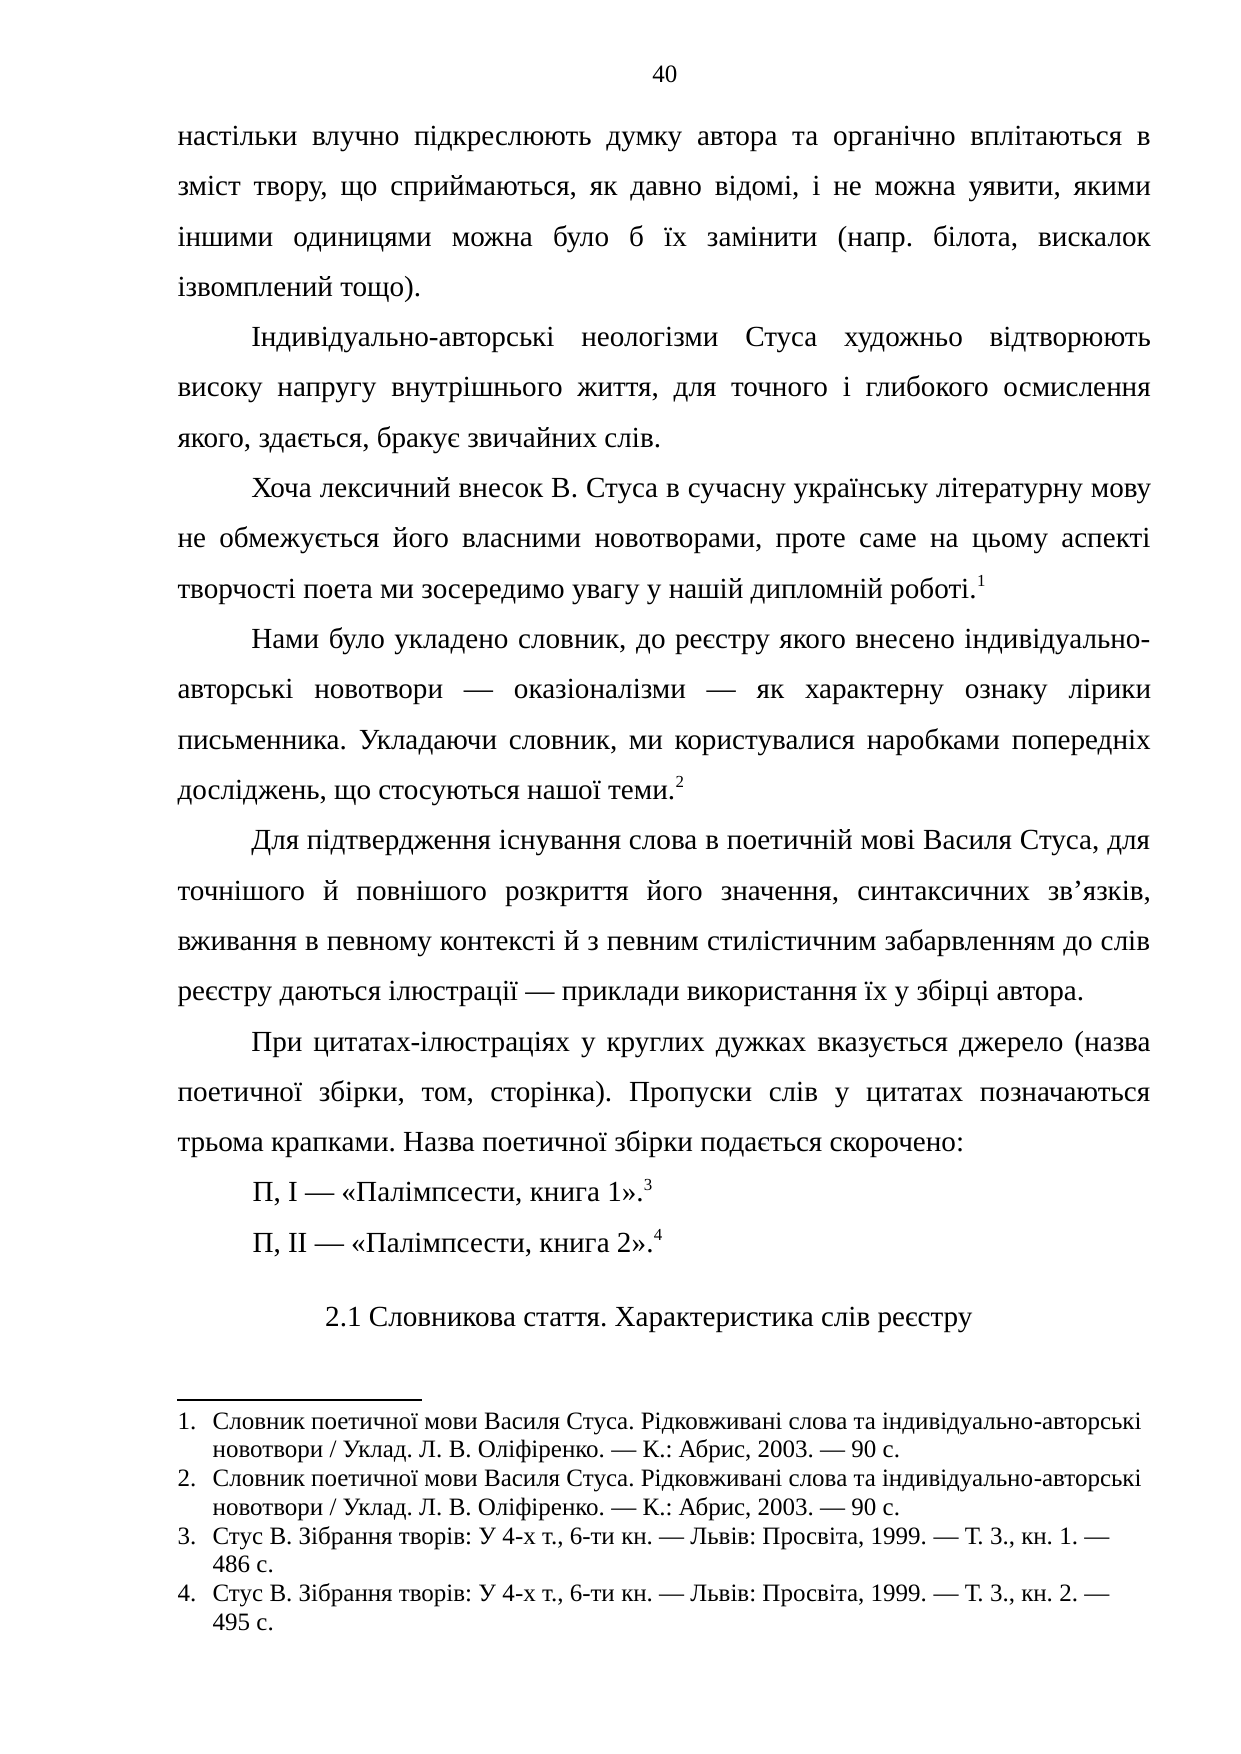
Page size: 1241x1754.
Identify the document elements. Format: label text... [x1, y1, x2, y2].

text Словник поетичної мови Василя Стуса. Рідковживані слова та індивідуально‑авторські новотвори / Уклад. Л. В. Оліфіренко. — К.: Абрис, 2003. — 90 с. [177, 1406, 1152, 1463]
text настільки влучно підкреслюють думку автора та органічно вплітаються в зміст твору, що сприймаються, як давно відомі, і не можна уявити, якими іншими одиницями можна було б їх замінити (напр. білота, вискалок ізвомплений тощо). [177, 118, 1152, 302]
list Стус В. Зібрання творів: У 4‑х т., 6‑ти кн. — Львів: Просвіта, 1999. — Т. 3., кн. 2. — 495 с. [177, 1578, 1152, 1636]
text Нами було укладено словник, до реєстру якого внесено індивідуально-авторські новотвори — оказіоналізми — як характерну ознаку лірики письменника. Укладаючи словник, ми користувалися наробками попередніх досліджень, що стосуються нашої теми. [177, 621, 1152, 806]
text Індивідуально-авторські неологізми Стуса художньо відтворюють високу напругу внутрішнього життя, для точного і глибокого осмислення якого, здається, бракує звичайних слів. [177, 319, 1152, 453]
list Стус В. Зібрання творів: У 4‑х т., 6‑ти кн. — Львів: Просвіта, 1999. — Т. 3., кн. 1. — 486 с. [177, 1521, 1152, 1578]
list П, І — «Палімпсести, книга 1». [215, 1174, 1152, 1208]
text Для підтвердження існування слова в поетичній мові Василя Стуса, для точнішого й повнішого розкриття його значення, синтаксичних зв’язків, вживання в певному контексті й з певним стилістичним забарвленням до слів реєстру даються ілюстрації — приклади використання їх у збірці автора. [177, 822, 1152, 1007]
list П, ІІ — «Палімпсести, книга 2». [215, 1225, 1152, 1258]
text При цитатах-ілюстраціях у круглих дужках вказується джерело (назва поетичної збірки, том, сторінка). Пропуски слів у цитатах позначаються трьома крапками. Назва поетичної збірки подається скорочено: [177, 1024, 1152, 1158]
subtitle 2.1 Словникова стаття. Характеристика слів реєстру [177, 1299, 1152, 1332]
text Словник поетичної мови Василя Стуса. Рідковживані слова та індивідуально‑авторські новотвори / Уклад. Л. В. Оліфіренко. — К.: Абрис, 2003. — 90 с. [177, 1463, 1152, 1521]
text Хоча лексичний внесок В. Стуса в сучасну українську літературну мову не обмежується його власними новотворами, проте саме на цьому аспекті творчості поета ми зосередимо увагу у нашій дипломній роботі. [177, 470, 1152, 604]
